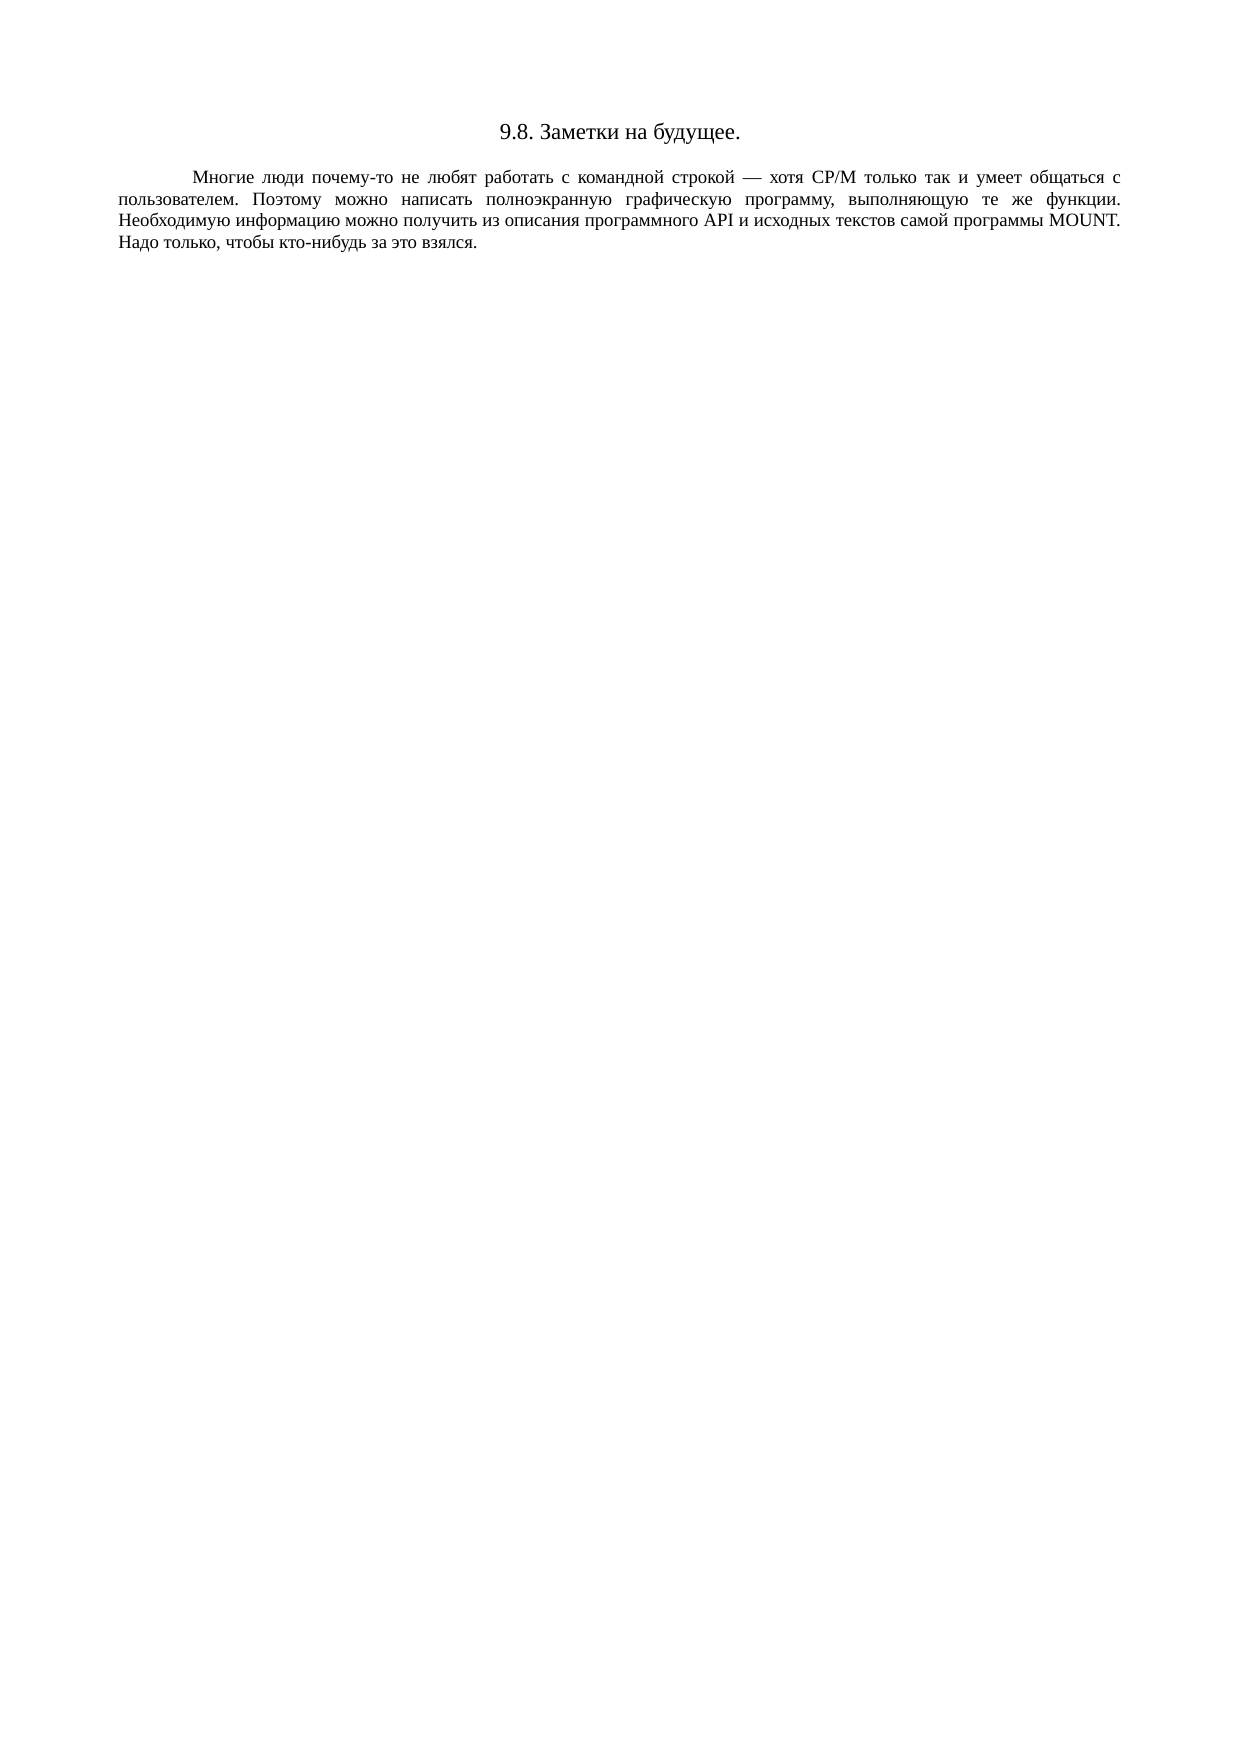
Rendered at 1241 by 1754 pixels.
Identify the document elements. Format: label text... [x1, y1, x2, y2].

text Многие люди почему-то не любят работать с командной строкой — хотя CP/M только так и умеет общаться с пользователем. Поэтому можно написать полноэкранную графическую программу, выполняющую те же функции. Необходимую информацию можно получить из описания программного API и исходных текстов самой программы MOUNT. Надо только, чтобы кто-нибудь за это взялся. [118, 166, 1122, 252]
text 9.8. Заметки на будущее. [118, 118, 1122, 144]
